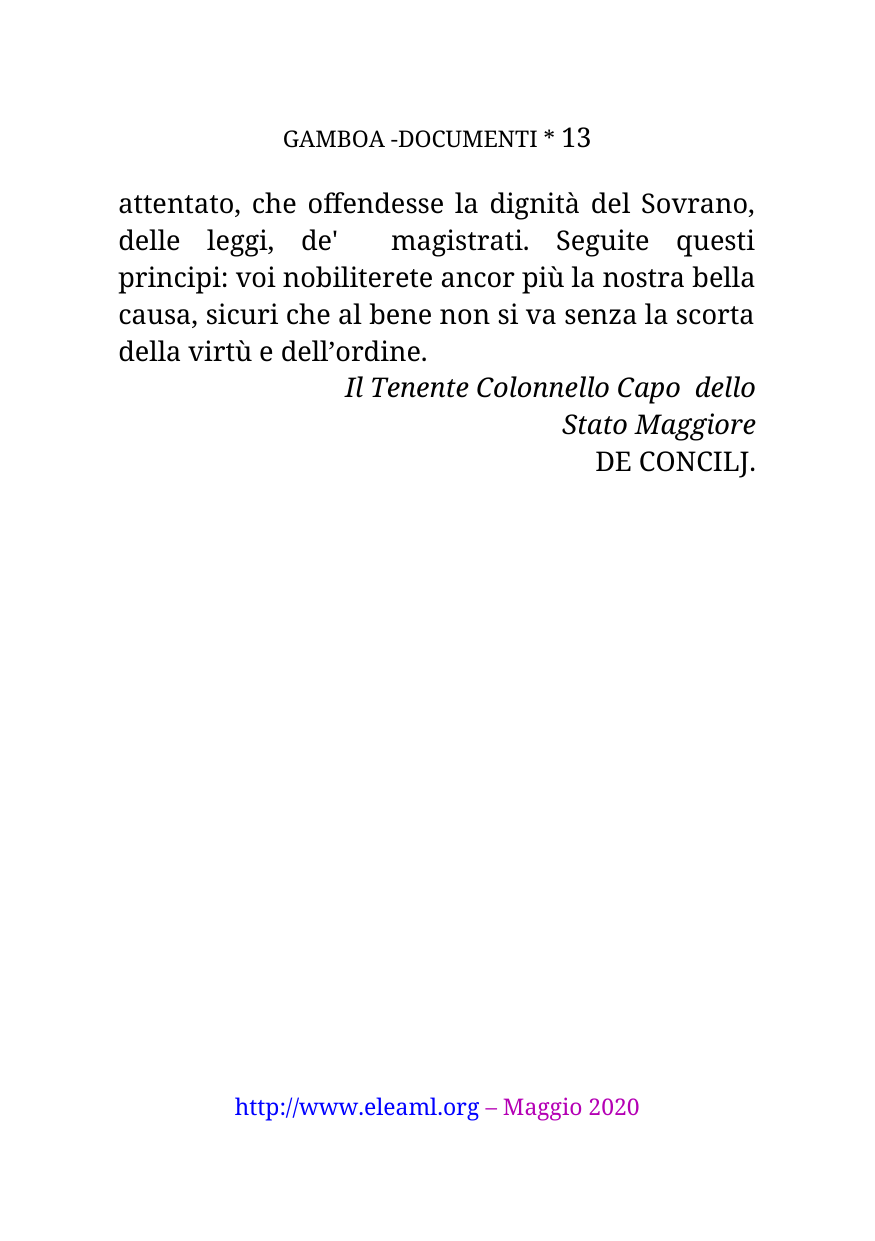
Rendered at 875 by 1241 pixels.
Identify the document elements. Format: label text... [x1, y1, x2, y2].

text DE CONCILJ. [118, 443, 756, 479]
text attentato, che offendesse la dignità del Sovrano, delle leggi, de' magistrati. Seguite questi principi: voi nobiliterete ancor più la nostra bella causa, sicuri che al bene non si va senza la scorta della virtù e dell’ordine. [118, 184, 756, 369]
text Il Tenente Colonnello Capo dello [118, 369, 756, 406]
text Stato Maggiore [118, 406, 756, 443]
